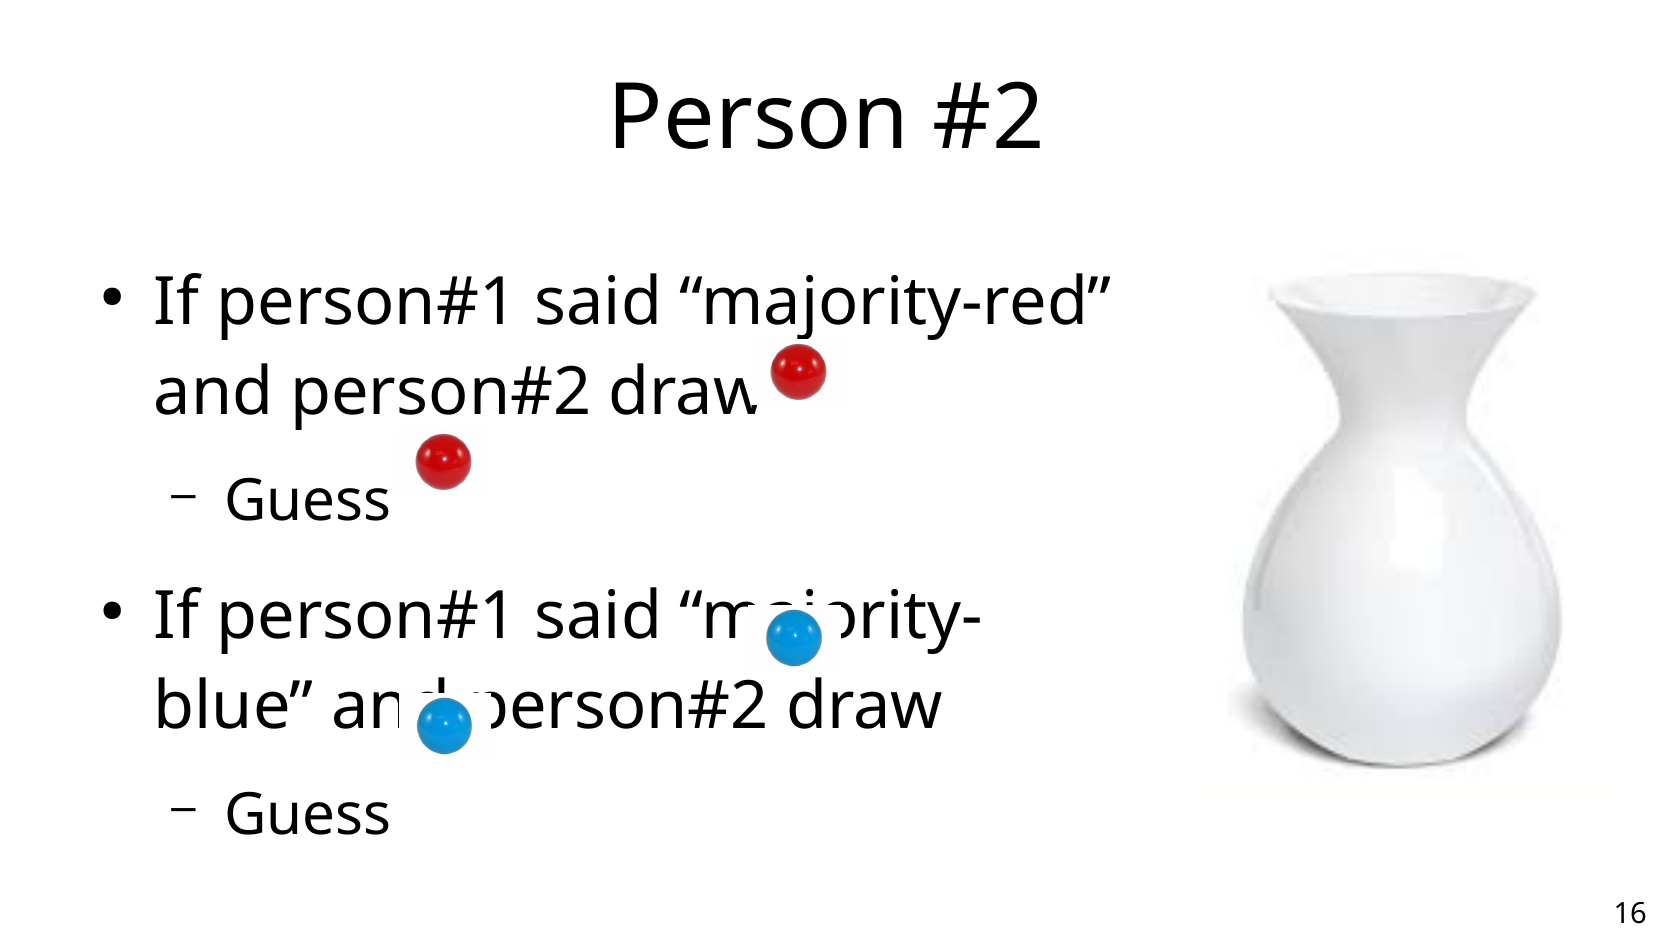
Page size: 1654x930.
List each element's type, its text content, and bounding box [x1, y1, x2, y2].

title Person #2 [82, 1, 1571, 225]
picture [1196, 240, 1621, 805]
picture [397, 429, 490, 495]
picture [752, 339, 845, 406]
list If person#1 said “majority-red” and person#2 draw Guess If person#1 said “majority-blue” and person#2 draw Guess [82, 252, 1141, 901]
picture [748, 605, 841, 672]
picture [399, 693, 491, 760]
